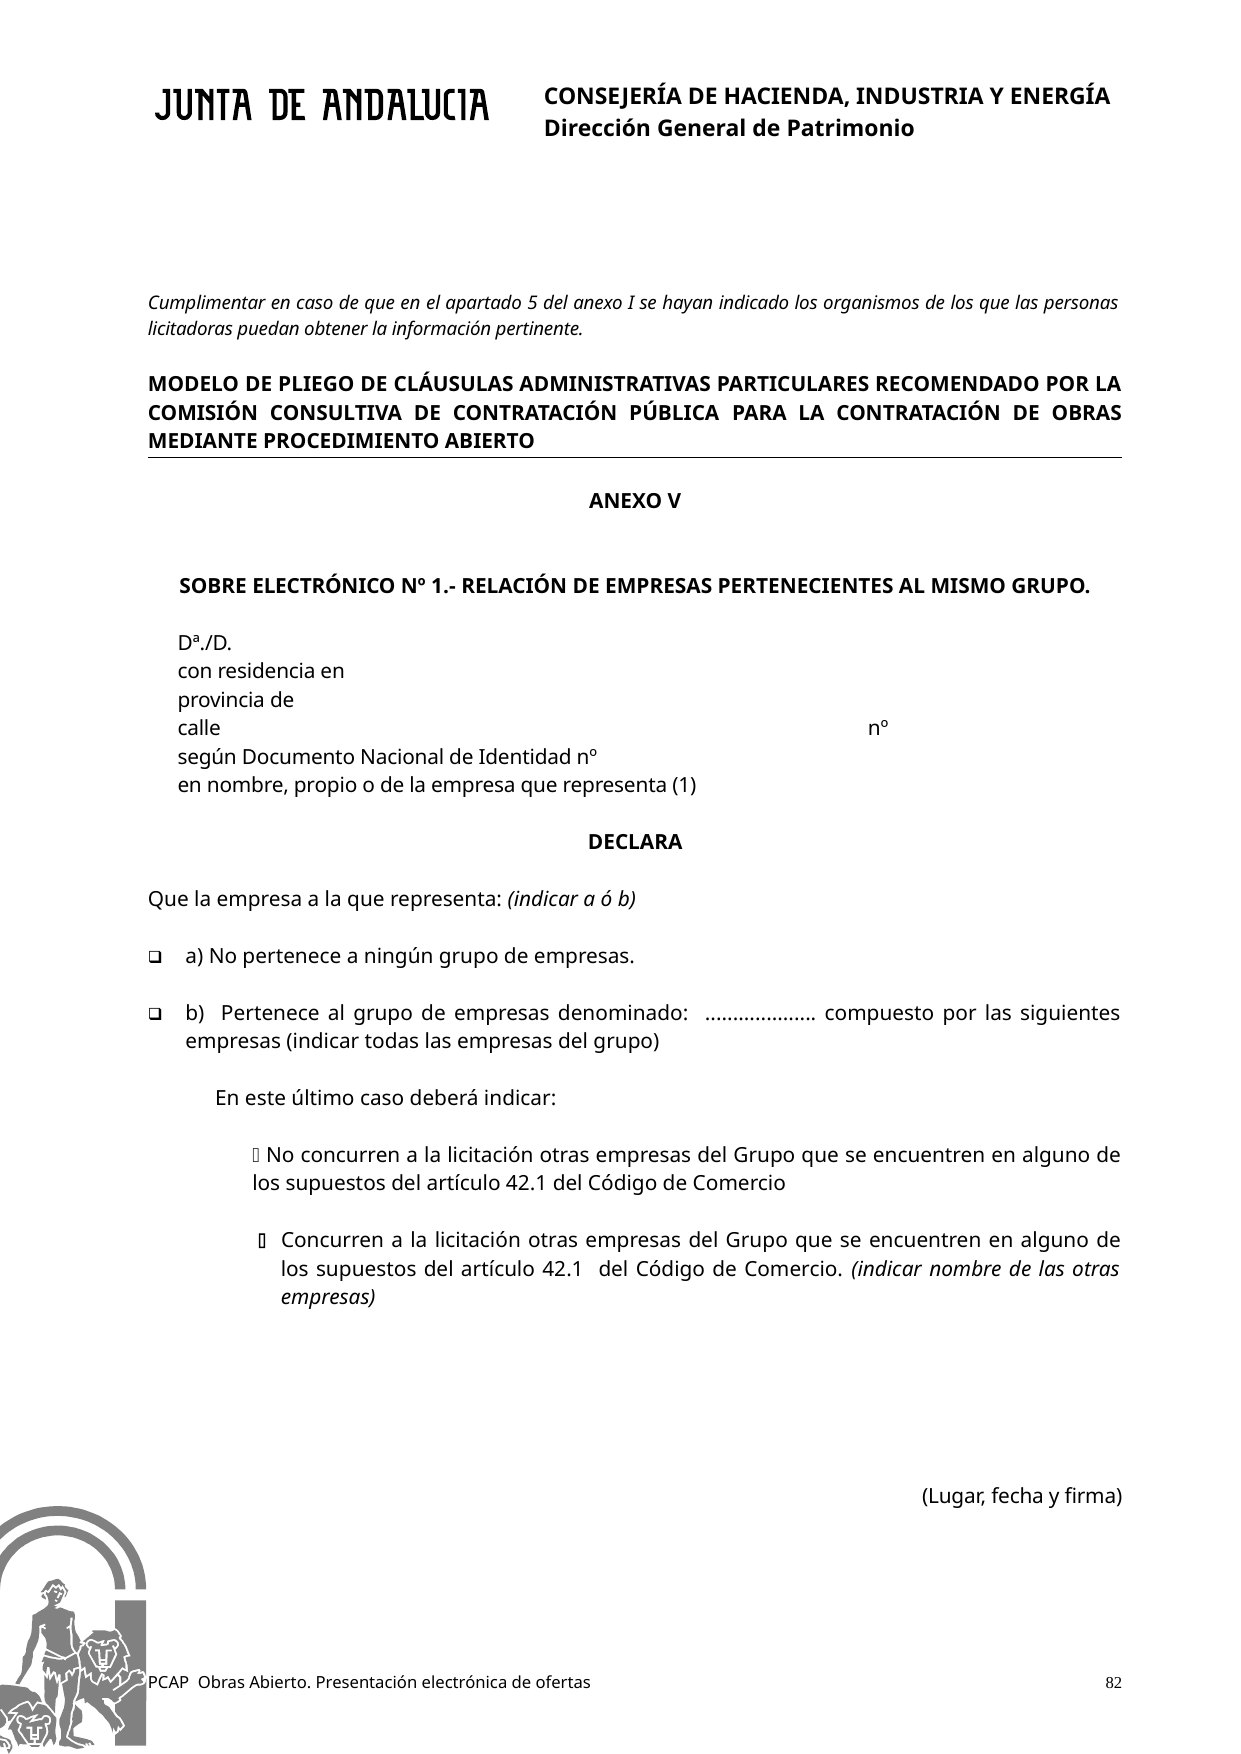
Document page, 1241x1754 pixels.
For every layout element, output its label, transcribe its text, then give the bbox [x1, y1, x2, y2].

text con residencia en [177, 657, 1196, 685]
subtitle ANEXO V [148, 486, 1122, 514]
text según Documento Nacional de Identidad nº [177, 742, 1196, 770]
text provincia de [177, 685, 1196, 713]
text Dª./D. [177, 628, 1196, 657]
list a) No pertenece a ningún grupo de empresas. [148, 941, 1122, 969]
list En este último caso deberá indicar: [177, 1083, 1122, 1112]
text calle nº [177, 713, 1196, 742]
text Cumplimentar en caso de que en el apartado 5 del anexo I se hayan indicado los organismos de los que las personas licitadoras puedan obtener la información pertinente. [148, 290, 1122, 341]
text en nombre, propio o de la empresa que representa (1) [177, 770, 1196, 799]
list  Concurren a la licitación otras empresas del Grupo que se encuentren en alguno de los supuestos del artículo 42.1 del Código de Comercio. (indicar nombre de las otras empresas) [251, 1225, 1122, 1311]
text SOBRE ELECTRÓNICO Nº 1.- RELACIÓN DE EMPRESAS PERTENECIENTES AL MISMO GRUPO. [148, 571, 1122, 600]
text (Lugar, fecha y firma) [811, 1481, 1122, 1510]
text MODELO DE PLIEGO DE CLÁUSULAS ADMINISTRATIVAS PARTICULARES RECOMENDADO POR LA COMISIÓN CONSULTIVA DE CONTRATACIÓN PÚBLICA PARA LA CONTRATACIÓN DE OBRAS MEDIANTE PROCEDIMIENTO ABIERTO [148, 369, 1122, 457]
list b) Pertenece al grupo de empresas denominado: .................... compuesto por las siguientes empresas (indicar todas las empresas del grupo) [148, 998, 1122, 1055]
list  No concurren a la licitación otras empresas del Grupo que se encuentren en alguno de los supuestos del artículo 42.1 del Código de Comercio [252, 1140, 1122, 1197]
text Que la empresa a la que representa: (indicar a ó b) [148, 884, 1122, 913]
text DECLARA [148, 827, 1122, 856]
